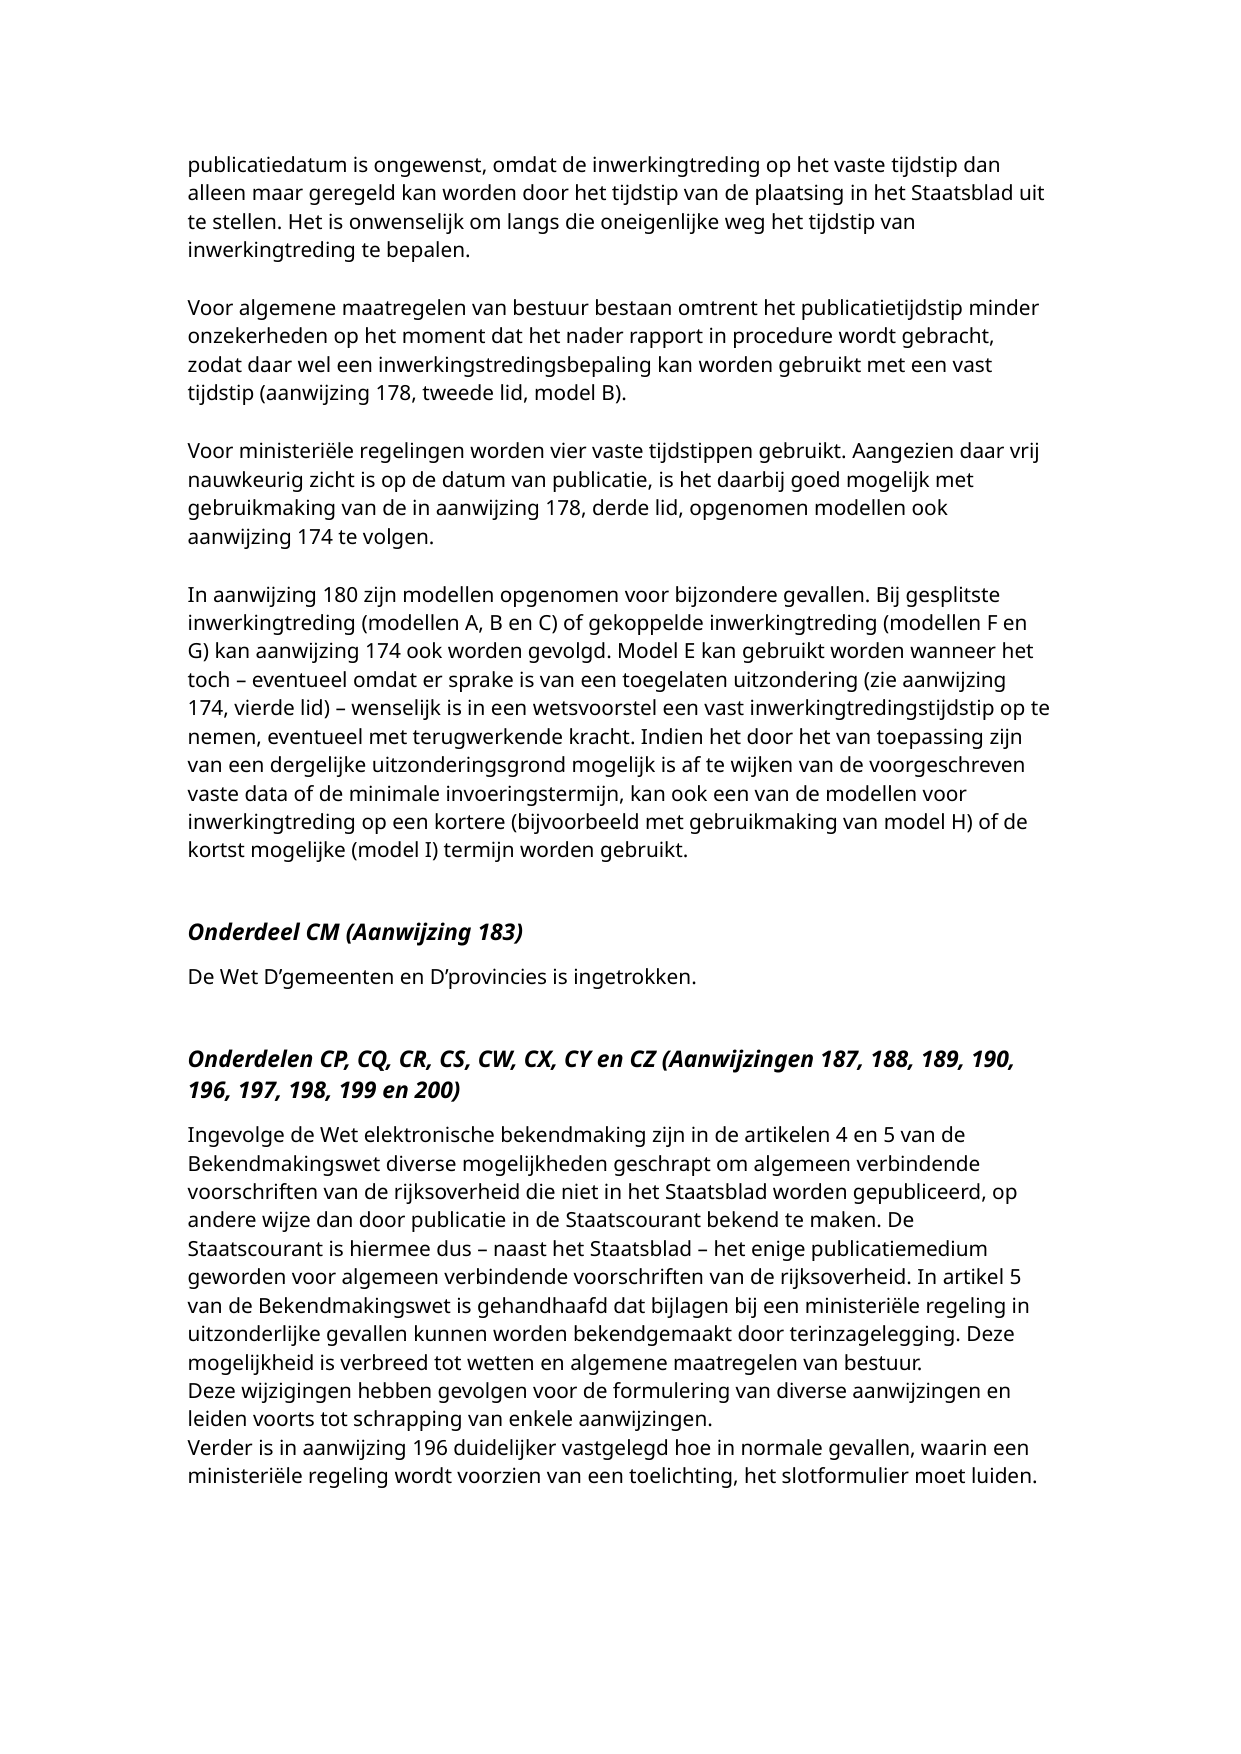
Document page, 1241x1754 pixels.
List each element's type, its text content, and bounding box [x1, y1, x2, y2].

text In aanwijzing 180 zijn modellen opgenomen voor bijzondere gevallen. Bij gesplitste inwerkingtreding (modellen A, B en C) of gekoppelde inwerkingtreding (modellen F en G) kan aanwijzing 174 ook worden gevolgd. Model E kan gebruikt worden wanneer het toch – eventueel omdat er sprake is van een toegelaten uitzondering (zie aanwijzing 174, vierde lid) – wenselijk is in een wetsvoorstel een vast inwerkingtredingstijdstip op te nemen, eventueel met terugwerkende kracht. Indien het door het van toepassing zijn van een dergelijke uitzonderingsgrond mogelijk is af te wijken van de voorgeschreven vaste data of de minimale invoeringstermijn, kan ook een van de modellen voor inwerkingtreding op een kortere (bijvoorbeeld met gebruikmaking van model H) of de kortst mogelijke (model I) termijn worden gebruikt. [187, 580, 1053, 864]
text Voor ministeriële regelingen worden vier vaste tijdstippen gebruikt. Aangezien daar vrij nauwkeurig zicht is op de datum van publicatie, is het daarbij goed mogelijk met gebruikmaking van de in aanwijzing 178, derde lid, opgenomen modellen ook aanwijzing 174 te volgen. [187, 436, 1053, 550]
text Deze wijzigingen hebben gevolgen voor de formulering van diverse aanwijzingen en leiden voorts tot schrapping van enkele aanwijzingen. [187, 1376, 1053, 1433]
text Ingevolge de Wet elektronische bekendmaking zijn in de artikelen 4 en 5 van de Bekendmakingswet diverse mogelijkheden geschrapt om algemeen verbindende voorschriften van de rijksoverheid die niet in het Staatsblad worden gepubliceerd, op andere wijze dan door publicatie in de Staatscourant bekend te maken. De Staatscourant is hiermee dus – naast het Staatsblad – het enige publicatiemedium geworden voor algemeen verbindende voorschriften van de rijksoverheid. In artikel 5 van de Bekendmakingswet is gehandhaafd dat bijlagen bij een ministeriële regeling in uitzonderlijke gevallen kunnen worden bekendgemaakt door terinzagelegging. Deze mogelijkheid is verbreed tot wetten en algemene maatregelen van bestuur. [187, 1120, 1053, 1376]
text Voor algemene maatregelen van bestuur bestaan omtrent het publicatietijdstip minder onzekerheden op het moment dat het nader rapport in procedure wordt gebracht, zodat daar wel een inwerkingstredingsbepaling kan worden gebruikt met een vast tijdstip (aanwijzing 178, tweede lid, model B). [187, 293, 1053, 407]
subtitle Onderdeel CM (Aanwijzing 183) [187, 916, 1053, 947]
text publicatiedatum is ongewenst, omdat de inwerkingtreding op het vaste tijdstip dan alleen maar geregeld kan worden door het tijdstip van de plaatsing in het Staatsblad uit te stellen. Het is onwenselijk om langs die oneigenlijke weg het tijdstip van inwerkingtreding te bepalen. [187, 150, 1053, 264]
text De Wet D’gemeenten en D’provincies is ingetrokken. [187, 962, 1053, 991]
subtitle Onderdelen CP, CQ, CR, CS, CW, CX, CY en CZ (Aanwijzingen 187, 188, 189, 190, 196, 197, 198, 199 en 200) [187, 1043, 1053, 1105]
text Verder is in aanwijzing 196 duidelijker vastgelegd hoe in normale gevallen, waarin een ministeriële regeling wordt voorzien van een toelichting, het slotformulier moet luiden. [187, 1433, 1053, 1490]
